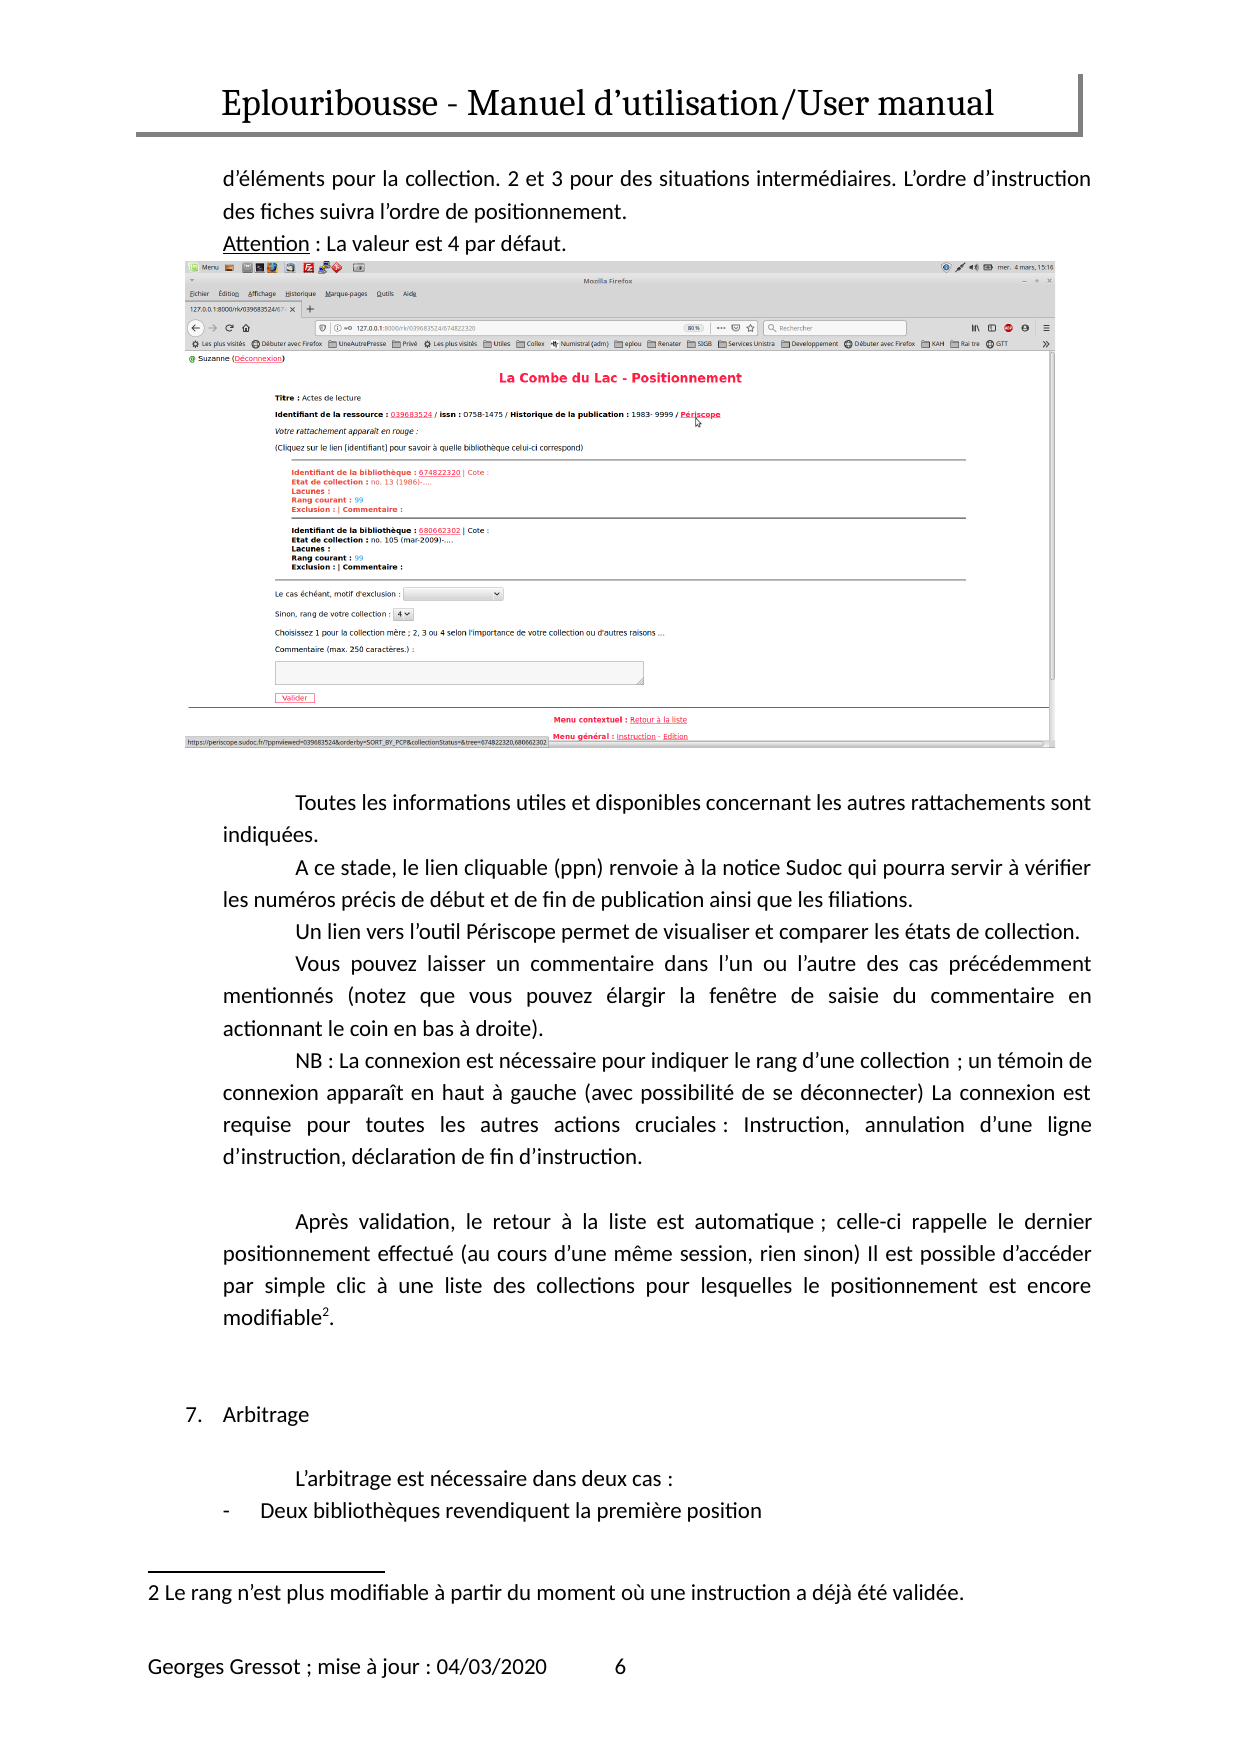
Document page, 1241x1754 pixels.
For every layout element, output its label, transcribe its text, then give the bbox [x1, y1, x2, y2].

picture [185, 261, 1055, 748]
list d’éléments pour la collection. 2 et 3 pour des situations intermédiaires. L’ordre d’instruction des fiches suivra l’ordre de positionnement. [223, 164, 1093, 225]
list A ce stade, le lien cliquable (ppn) renvoie à la notice Sudoc qui pourra servir à vérifier les numéros précis de début et de fin de publication ainsi que les filiations. [223, 853, 1093, 913]
list Deux bibliothèques revendiquent la première position [223, 1497, 1093, 1524]
list NB : La connexion est nécessaire pour indiquer le rang d’une collection ; un témoin de connexion apparaît en haut à gauche (avec possibilité de se déconnecter) La connexion est requise pour toutes les autres actions cruciales : Instruction, annulation d’une ligne d’instruction, déclaration de fin d’instruction. [223, 1046, 1093, 1171]
list Attention : La valeur est 4 par défaut. [223, 229, 1093, 257]
list Après validation, le retour à la liste est automatique ; celle-ci rappelle le dernier positionnement effectué (au cours d’une même session, rien sinon) Il est possible d’accéder par simple clic à une liste des collections pour lesquelles le positionnement est encore modifiable. [223, 1207, 1093, 1331]
list Arbitrage [185, 1400, 1093, 1428]
list Toutes les informations utiles et disponibles concernant les autres rattachements sont indiquées. [223, 788, 1093, 849]
list Un lien vers l’outil Périscope permet de visualiser et comparer les états de collection. [223, 917, 1093, 945]
text Le rang n’est plus modifiable à partir du moment où une instruction a déjà été validée. [148, 1578, 1093, 1606]
list L’arbitrage est nécessaire dans deux cas : [223, 1464, 1093, 1492]
list Vous pouvez laisser un commentaire dans l’un ou l’autre des cas précédemment mentionnés (notez que vous pouvez élargir la fenêtre de saisie du commentaire en actionnant le coin en bas à droite). [223, 949, 1093, 1042]
